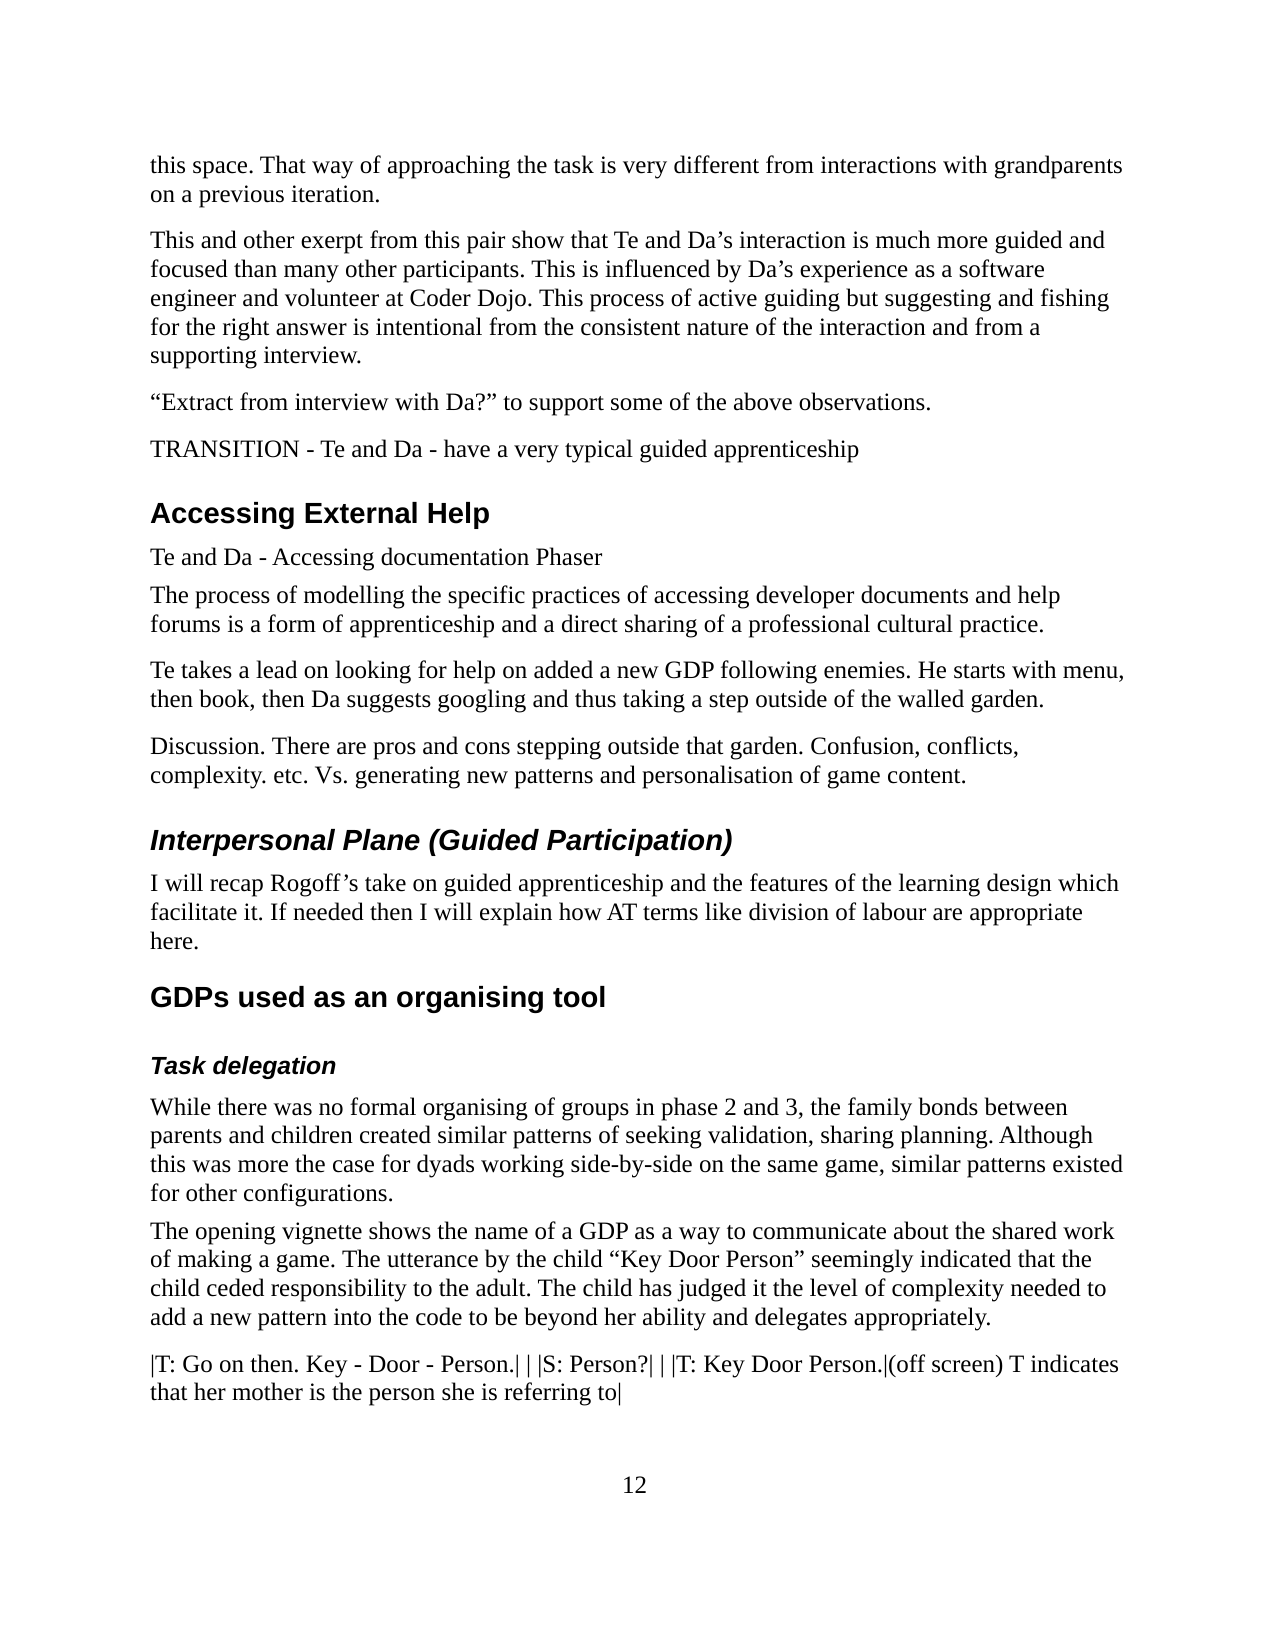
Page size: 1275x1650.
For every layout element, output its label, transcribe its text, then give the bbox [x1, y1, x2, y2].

subtitle GDPs used as an organising tool [150, 980, 1125, 1013]
text I will recap Rogoff’s take on guided apprenticeship and the features of the learning design which facilitate it. If needed then I will explain how AT terms like division of labour are appropriate here. [150, 868, 1125, 955]
subtitle Interpersonal Plane (Guided Participation) [150, 822, 1125, 856]
text “Extract from interview with Da?” to support some of the above observations. [150, 387, 1125, 416]
text The opening vignette shows the name of a GDP as a way to communicate about the shared work of making a game. The utterance by the child “Key Door Person” seemingly indicated that the child ceded responsibility to the adult. The child has judged it the level of complexity needed to add a new pattern into the code to be beyond her ability and delegates appropriately. [150, 1216, 1125, 1331]
text While there was no formal organising of groups in phase 2 and 3, the family bonds between parents and children created similar patterns of seeking validation, sharing planning. Although this was more the case for dyads working side-by-side on the same game, similar patterns existed for other configurations. [150, 1092, 1125, 1207]
subtitle Accessing External Help [150, 496, 1125, 530]
text TRANSITION - Te and Da - have a very typical guided apprenticeship [150, 434, 1125, 462]
text Te takes a lead on looking for help on added a new GDP following enemies. He starts with menu, then book, then Da suggests googling and thus taking a step outside of the walled garden. [150, 656, 1125, 713]
text This and other exerpt from this pair show that Te and Da’s interaction is much more guided and focused than many other participants. This is influenced by Da’s experience as a software engineer and volunteer at Coder Dojo. This process of active guiding but suggesting and fishing for the right answer is intentional from the consistent nature of the interaction and from a supporting interview. [150, 225, 1125, 369]
text Te and Da - Accessing documentation Phaser [150, 542, 1125, 571]
text |T: Go on then. Key - Door - Person.| | |S: Person?| | |T: Key Door Person.|(off screen) T indicates that her mother is the person she is referring to| [150, 1349, 1125, 1406]
subtitle Task delegation [150, 1051, 1125, 1079]
text Discussion. There are pros and cons stepping outside that garden. Confusion, conflicts, complexity. etc. Vs. generating new patterns and personalisation of game content. [150, 731, 1125, 788]
text The process of modelling the specific practices of accessing developer documents and help forums is a form of apprenticeship and a direct sharing of a professional cultural practice. [150, 580, 1125, 638]
text this space. That way of approaching the task is very different from interactions with grandparents on a previous iteration. [150, 150, 1125, 207]
